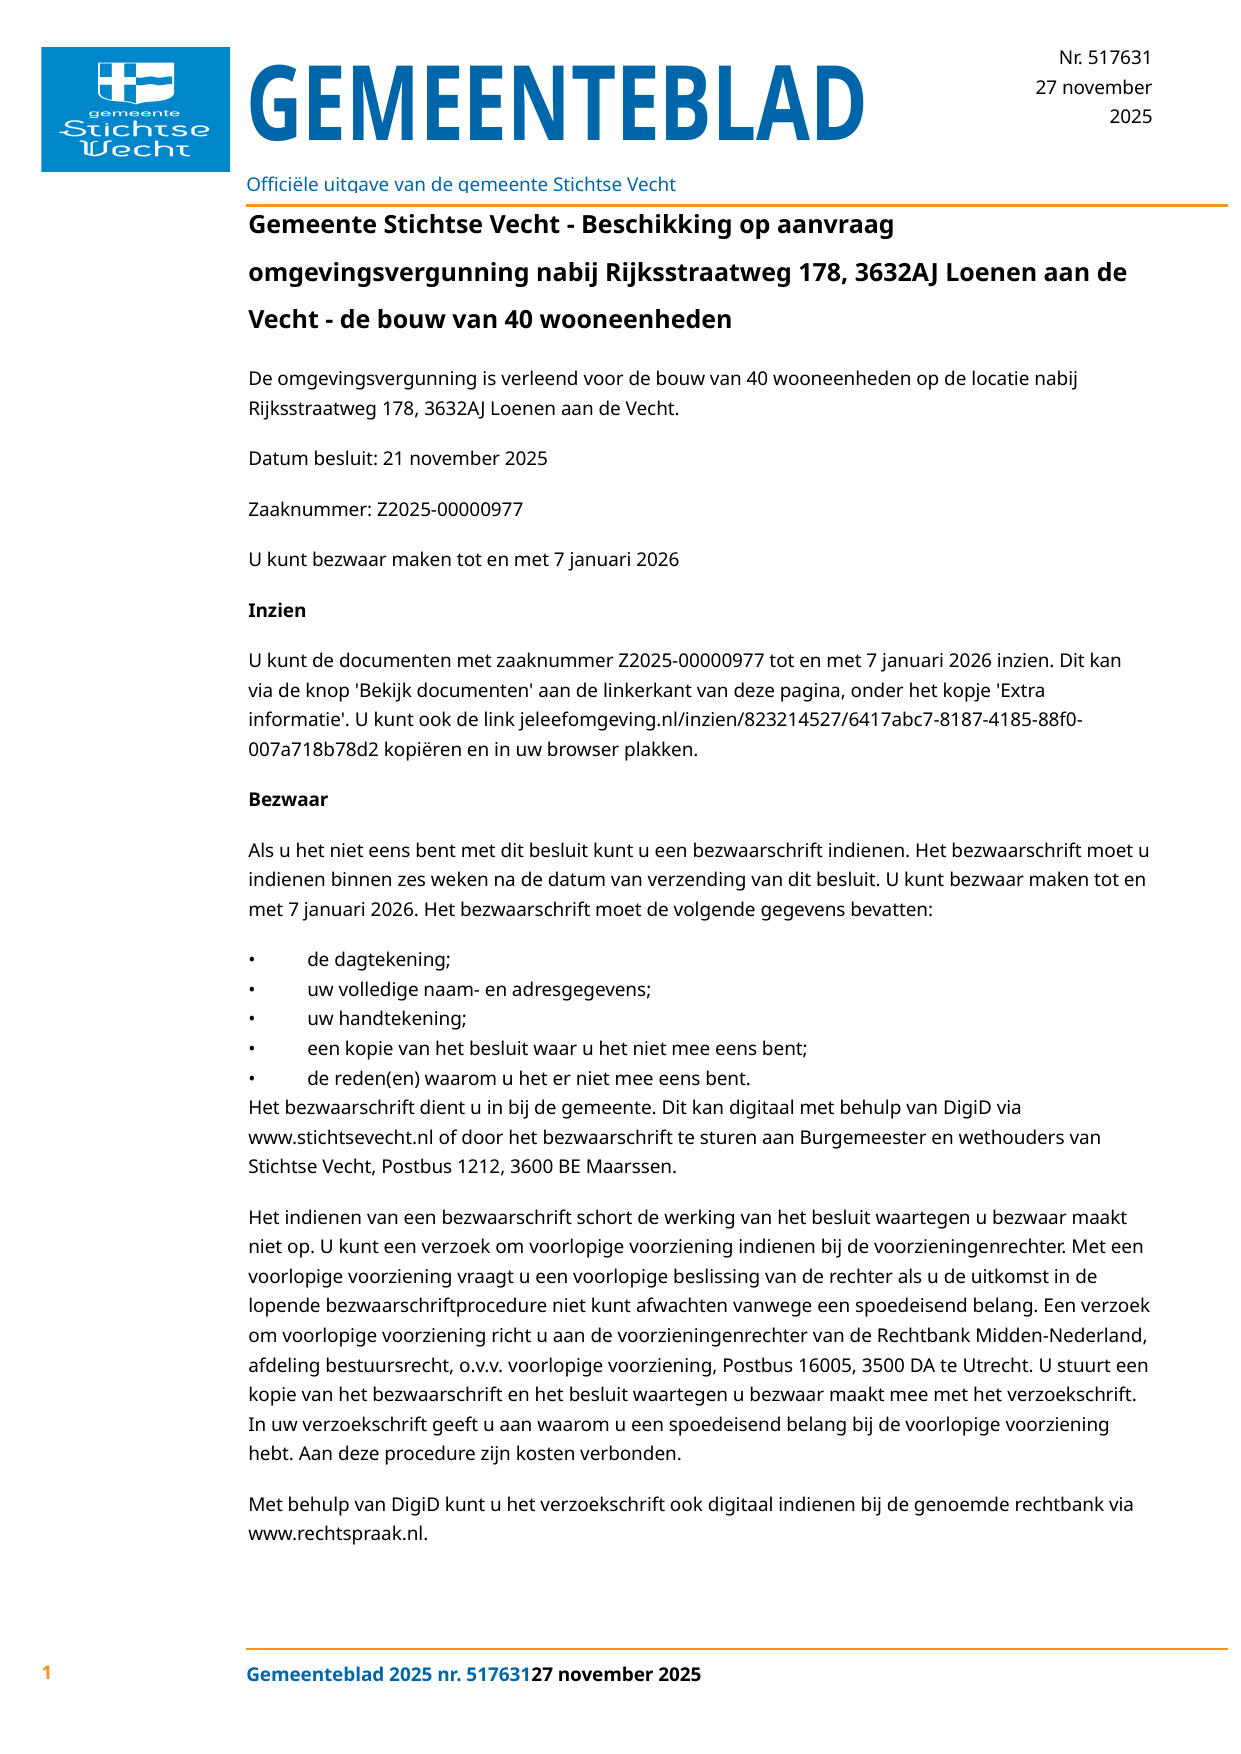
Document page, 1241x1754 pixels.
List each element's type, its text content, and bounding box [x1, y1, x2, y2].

text Het indienen van een bezwaarschrift schort de werking van het besluit waartegen u bezwaar maakt niet op. U kunt een verzoek om voorlopige voorziening indienen bij de voorzieningenrechter. Met een voorlopige voorziening vraagt u een voorlopige beslissing van de rechter als u de uitkomst in de lopende bezwaarschriftprocedure niet kunt afwachten vanwege een spoedeisend belang. Een verzoek om voorlopige voorziening richt u aan de voorzieningenrechter van de Rechtbank Midden-Nederland, afdeling bestuursrecht, o.v.v. voorlopige voorziening, Postbus 16005, 3500 DA te Utrecht. U stuurt een kopie van het bezwaarschrift en het besluit waartegen u bezwaar maakt mee met het verzoekschrift. In uw verzoekschrift geeft u aan waarom u een spoedeisend belang bij de voorlopige voorziening hebt. Aan deze procedure zijn kosten verbonden. [248, 1204, 1152, 1466]
text Als u het niet eens bent met dit besluit kunt u een bezwaarschrift indienen. Het bezwaarschrift moet u indienen binnen zes weken na de datum van verzending van dit besluit. U kunt bezwaar maken tot en met 7 januari 2026. Het bezwaarschrift moet de volgende gegevens bevatten: [248, 837, 1152, 922]
text Datum besluit: 21 november 2025 [248, 446, 1152, 471]
text Het bezwaarschrift dient u in bij de gemeente. Dit kan digitaal met behulp van DigiD via www.stichtsevecht.nl of door het bezwaarschrift te sturen aan Burgemeester en wethouders van Stichtse Vecht, Postbus 1212, 3600 BE Maarssen. [248, 1094, 1152, 1179]
text Bezwaar [248, 786, 1152, 812]
text De omgevingsvergunning is verleend voor de bouw van 40 wooneenheden op de locatie nabij Rijksstraatweg 178, 3632AJ Loenen aan de Vecht. [248, 366, 1152, 421]
text Zaaknummer: Z2025-00000977 [248, 496, 1152, 522]
list de dagtekening; [248, 946, 1152, 972]
list uw volledige naam- en adresgegevens; [248, 976, 1152, 1002]
text Met behulp van DigiD kunt u het verzoekschrift ook digitaal indienen bij de genoemde rechtbank via www.rechtspraak.nl. [248, 1491, 1152, 1546]
list een kopie van het besluit waar u het niet mee eens bent; [248, 1035, 1152, 1061]
text Inzien [248, 597, 1152, 622]
text U kunt bezwaar maken tot en met 7 januari 2026 [248, 546, 1152, 572]
list de reden(en) waarom u het er niet mee eens bent. [248, 1065, 1152, 1090]
list uw handtekening; [248, 1006, 1152, 1031]
picture [99, 63, 135, 101]
picture [137, 63, 174, 103]
text Gemeente Stichtse Vecht - Beschikking op aanvraag omgevingsvergunning nabij Rijksstraatweg 178, 3632AJ Loenen aan de Vecht - de bouw van 40 wooneenheden [248, 207, 1152, 336]
text U kunt de documenten met zaaknummer Z2025-00000977 tot en met 7 januari 2026 inzien. Dit kan via de knop 'Bekijk documenten' aan de linkerkant van deze pagina, onder het kopje 'Extra informatie'. U kunt ook de link jeleefomgeving.nl/inzien/823214527/6417abc7-8187-4185-88f0-007a718b78d2 kopiëren en in uw browser plakken. [248, 647, 1152, 762]
